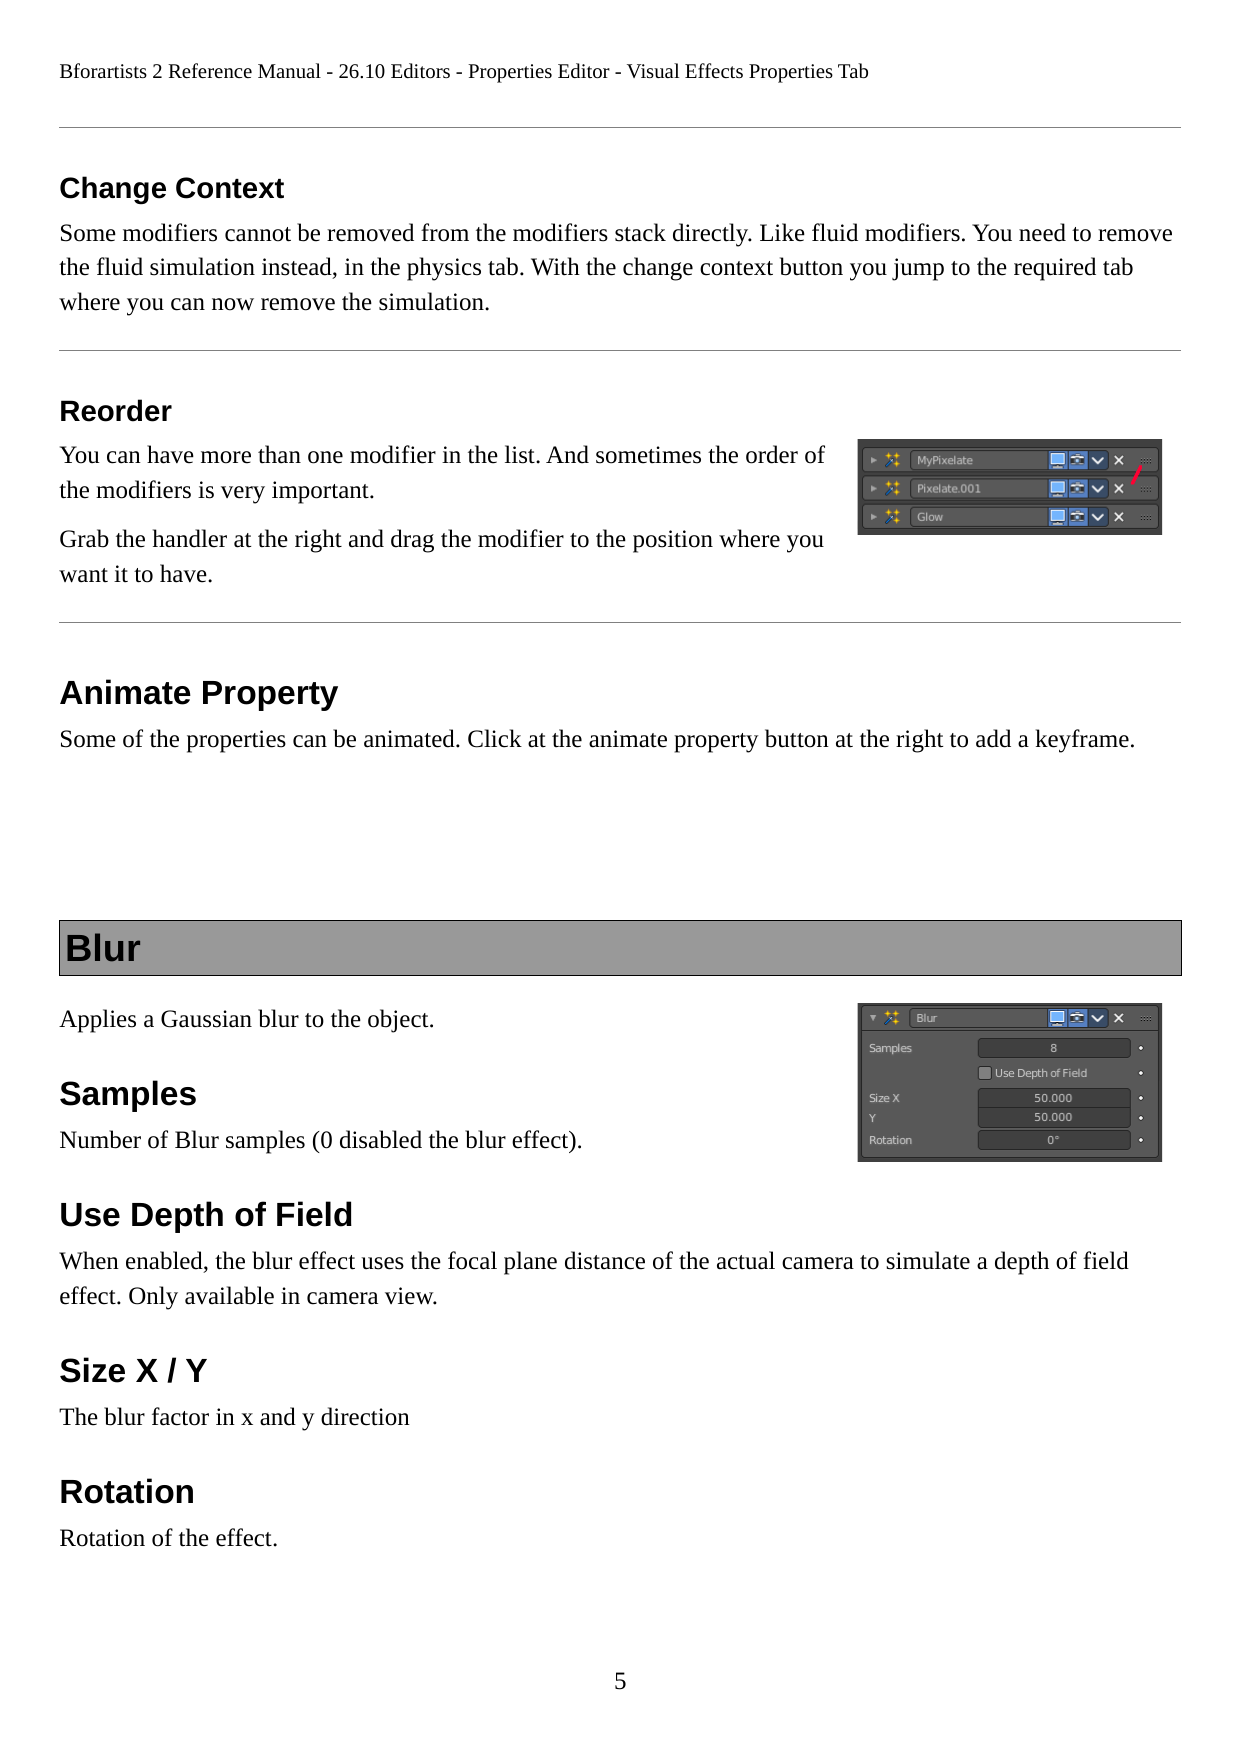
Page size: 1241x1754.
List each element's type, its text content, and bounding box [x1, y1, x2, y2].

text Number of Blur samples (0 disabled the blur effect). [59, 1125, 857, 1154]
text You can have more than one modifier in the list. And sometimes the order of the modifiers is very important. [59, 441, 857, 504]
picture [857, 1003, 1163, 1162]
subtitle Reorder [59, 394, 1181, 428]
subtitle Rotation [59, 1472, 1181, 1510]
text The blur factor in x and y direction [59, 1402, 1181, 1431]
subtitle Use Depth of Field [59, 1195, 1181, 1234]
text Grab the handler at the right and drag the modifier to the position where you want it to have. [59, 524, 1181, 587]
subtitle Animate Property [59, 673, 1181, 711]
subtitle Samples [59, 1074, 857, 1113]
subtitle Size X / Y [59, 1351, 1181, 1389]
text Applies a Gaussian blur to the object. [59, 1004, 857, 1033]
text When enabled, the blur effect uses the focal plane distance of the actual camera to simulate a depth of field effect. Only available in camera view. [59, 1246, 1181, 1309]
table_header Blur [60, 921, 1181, 975]
text Some of the properties can be animated. Click at the animate property button at the right to add a keyframe. [59, 724, 1181, 753]
picture [857, 439, 1163, 535]
text Some modifiers cannot be removed from the modifiers stack directly. Like fluid modifiers. You need to remove the fluid simulation instead, in the physics tab. With the change context button you jump to the required tab where you can now remove the simulation. [59, 218, 1181, 315]
subtitle [1163, 1074, 1181, 1113]
text Rotation of the effect. [59, 1523, 1181, 1552]
subtitle Change Context [59, 171, 1181, 205]
